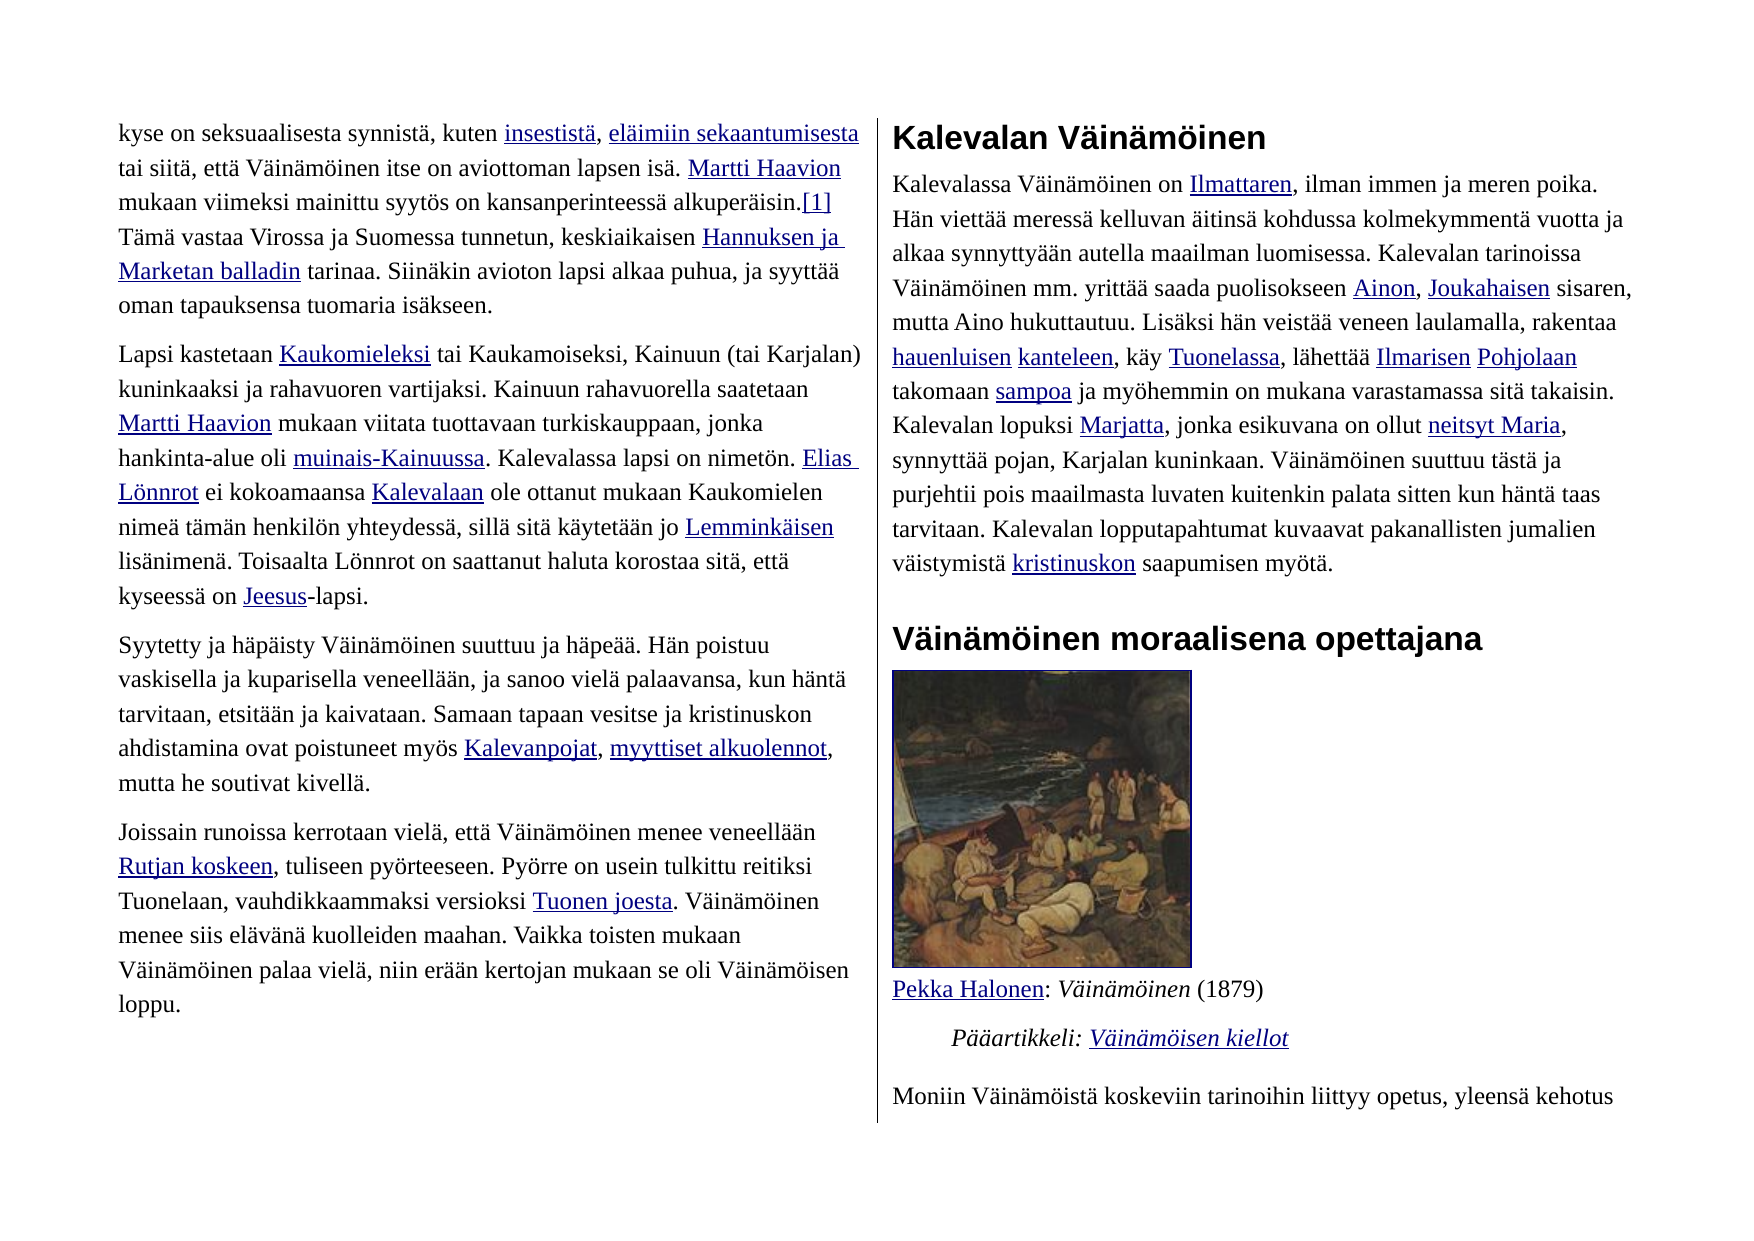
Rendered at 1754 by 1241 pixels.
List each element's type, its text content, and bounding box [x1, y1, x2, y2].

text Lapsi kastetaan Kaukomieleksi tai Kaukamoiseksi, Kainuun (tai Karjalan) kuninkaaksi ja rahavuoren vartijaksi. Kainuun rahavuorella saatetaan Martti Haavion mukaan viitata tuottavaan turkiskauppaan, jonka hankinta-alue oli muinais-Kainuussa. Kalevalassa lapsi on nimetön. Elias Lönnrot ei kokoamaansa Kalevalaan ole ottanut mukaan Kaukomielen nimeä tämän henkilön yhteydessä, sillä sitä käytetään jo Lemminkäisen lisänimenä. Toisaalta Lönnrot on saattanut haluta korostaa sitä, että kyseessä on Jeesus-lapsi. [118, 339, 862, 610]
text Syytetty ja häpäisty Väinämöinen suuttuu ja häpeää. Hän poistuu vaskisella ja kuparisella veneellään, ja sanoo vielä palaavansa, kun häntä tarvitaan, etsitään ja kaivataan. Samaan tapaan vesitse ja kristinuskon ahdistamina ovat poistuneet myös Kalevanpojat, myyttiset alkuolennot, mutta he soutivat kivellä. [118, 630, 862, 797]
text Joissain runoissa kerrotaan vielä, että Väinämöinen menee veneellään Rutjan koskeen, tuliseen pyörteeseen. Pyörre on usein tulkittu reitiksi Tuonelaan, vauhdikkaammaksi versioksi Tuonen joesta. Väinämöinen menee siis elävänä kuolleiden maahan. Vaikka toisten mukaan Väinämöinen palaa vielä, niin erään kertojan mukaan se oli Väinämöisen loppu. [118, 817, 862, 1018]
text Kalevalassa Väinämöinen on Ilmattaren, ilman immen ja meren poika. Hän viettää meressä kelluvan äitinsä kohdussa kolmekymmentä vuotta ja alkaa synnyttyään autella maailman luomisessa. Kalevalan tarinoissa Väinämöinen mm. yrittää saada puolisokseen Ainon, Joukahaisen sisaren, mutta Aino hukuttautuu. Lisäksi hän veistää veneen laulamalla, rakentaa hauenluisen kanteleen, käy Tuonelassa, lähettää Ilmarisen Pohjolaan takomaan sampoa ja myöhemmin on mukana varastamassa sitä takaisin. Kalevalan lopuksi Marjatta, jonka esikuvana on ollut neitsyt Maria, synnyttää pojan, Karjalan kuninkaan. Väinämöinen suuttuu tästä ja purjehtii pois maailmasta luvaten kuitenkin palata sitten kun häntä taas tarvitaan. Kalevalan lopputapahtumat kuvaavat pakanallisten jumalien väistymistä kristinuskon saapumisen myötä. [892, 169, 1636, 577]
picture [894, 671, 1190, 967]
text Moniin Väinämöistä koskeviin tarinoihin liittyy opetus, yleensä kehotus [892, 1081, 1636, 1110]
list Pääartikkeli: Väinämöisen kiellot [951, 1023, 1636, 1052]
subtitle Kalevalan Väinämöinen [892, 118, 1636, 157]
text Pekka Halonen: Väinämöinen (1879) [892, 974, 1636, 1002]
subtitle Väinämöinen moraalisena opettajana [892, 618, 1636, 657]
text kyse on seksuaalisesta synnistä, kuten insestistä, eläimiin sekaantumisesta tai siitä, että Väinämöinen itse on aviottoman lapsen isä. Martti Haavion mukaan viimeksi mainittu syytös on kansanperinteessä alkuperäisin.[1] Tämä vastaa Virossa ja Suomessa tunnetun, keskiaikaisen Hannuksen ja Marketan balladin tarinaa. Siinäkin avioton lapsi alkaa puhua, ja syyttää oman tapauksensa tuomaria isäkseen. [118, 118, 862, 319]
